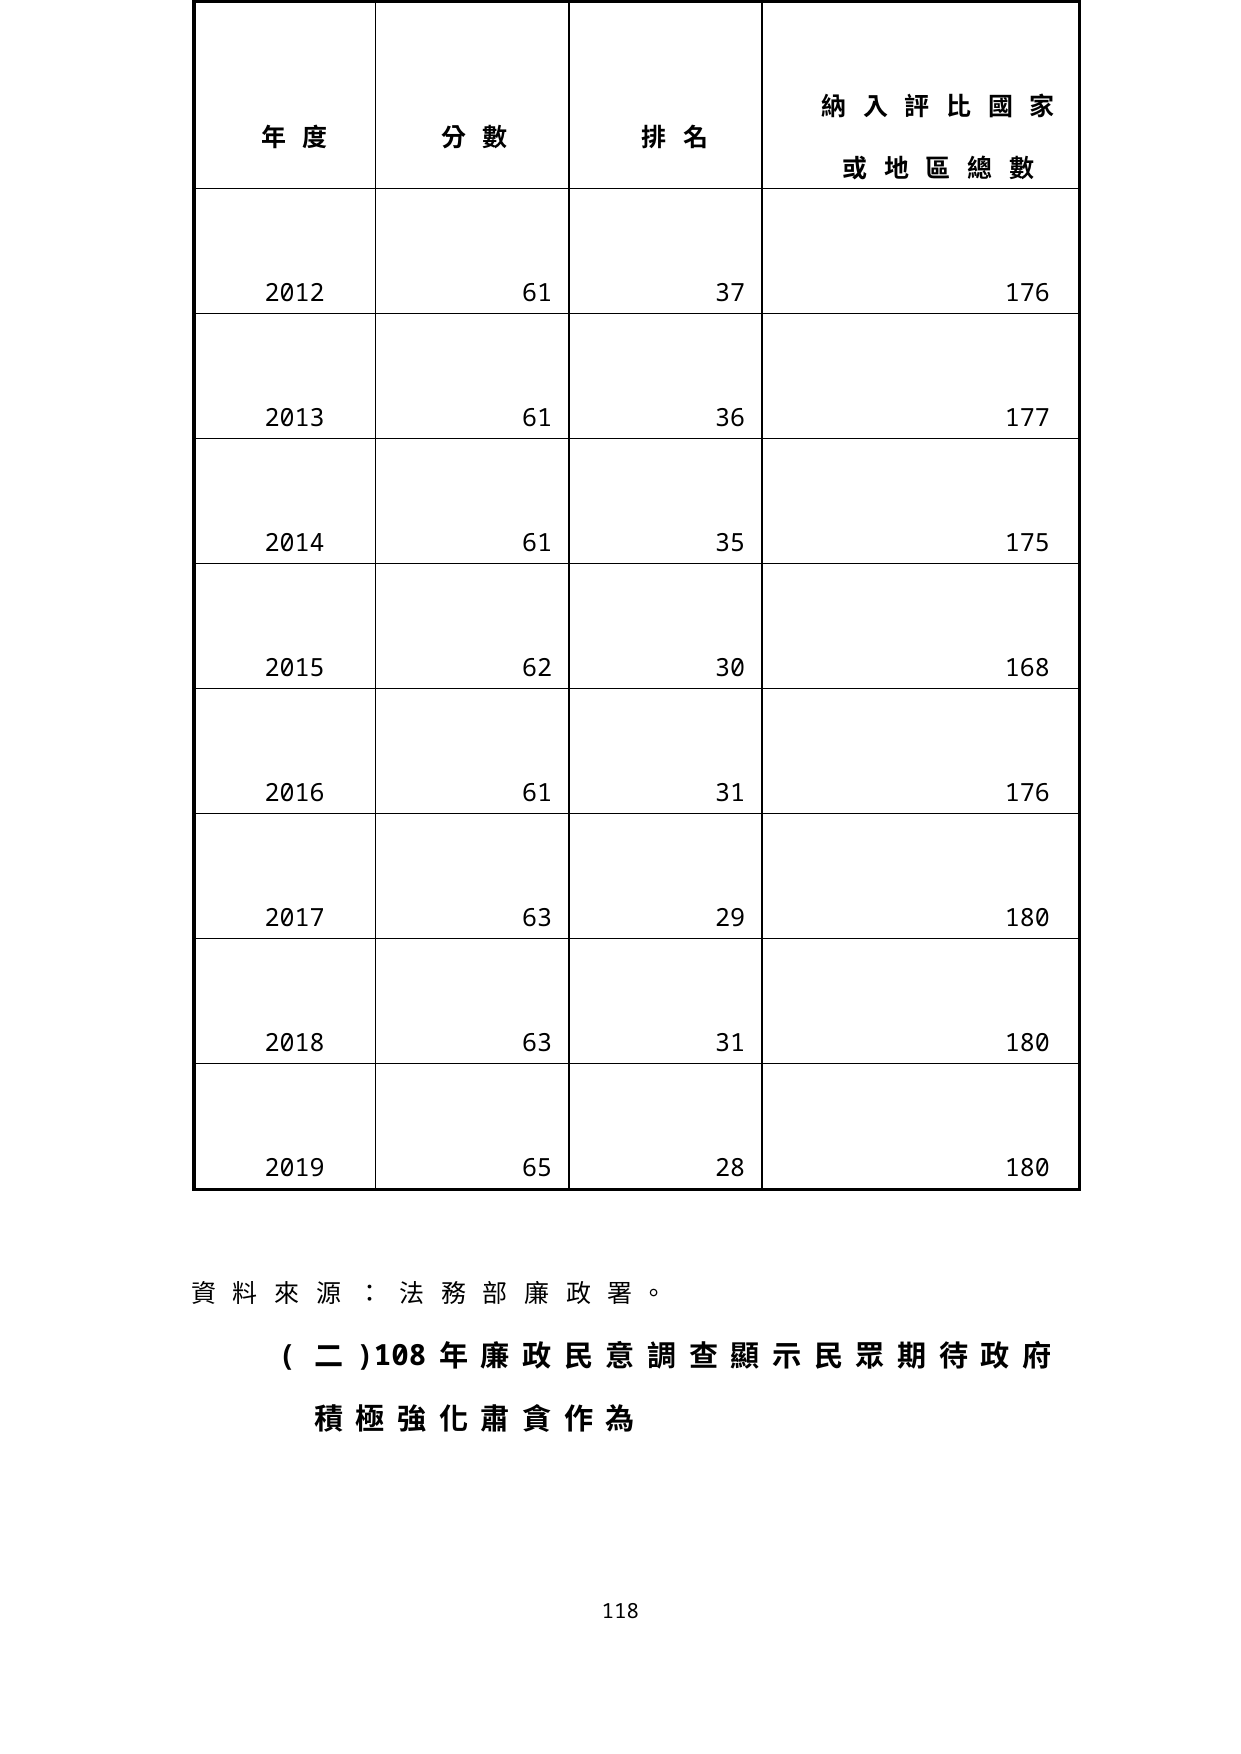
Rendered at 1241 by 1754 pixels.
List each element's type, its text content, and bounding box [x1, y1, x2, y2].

table_header 分數 [376, 3, 568, 187]
table_cell 63 [376, 814, 568, 937]
table_cell 29 [570, 814, 761, 937]
table_cell 62 [376, 564, 568, 687]
text (二)108年廉政民意調查顯示民眾期待政府積極強化肅貪作為 [242, 1312, 1058, 1437]
table_header 年度 [196, 3, 375, 187]
table_cell 2013 [196, 314, 375, 437]
table_cell 30 [570, 564, 761, 687]
table_header 納入評比國家或地區總數 [763, 3, 1078, 187]
table_cell 175 [763, 439, 1078, 562]
table_cell 37 [570, 189, 761, 312]
table_cell 180 [763, 939, 1078, 1062]
table_cell 2018 [196, 939, 375, 1062]
table_cell 2017 [196, 814, 375, 937]
table_cell 35 [570, 439, 761, 562]
table_cell 31 [570, 689, 761, 812]
table_cell 61 [376, 689, 568, 812]
table_cell 61 [376, 189, 568, 312]
table_cell 180 [763, 814, 1078, 937]
table_cell 176 [763, 189, 1078, 312]
table_cell 31 [570, 939, 761, 1062]
table_cell 2019 [196, 1064, 375, 1187]
table_cell 180 [763, 1064, 1078, 1187]
table_cell 2016 [196, 689, 375, 812]
table_cell 2015 [196, 564, 375, 687]
table_cell 2012 [196, 189, 375, 312]
table_cell 36 [570, 314, 761, 437]
table_header 排名 [570, 3, 761, 187]
table_cell 177 [763, 314, 1078, 437]
table_cell 2014 [196, 439, 375, 562]
table_cell 65 [376, 1064, 568, 1187]
table_cell 61 [376, 439, 568, 562]
table_cell 63 [376, 939, 568, 1062]
table_cell 28 [570, 1064, 761, 1187]
text 資料來源：法務部廉政署。 [183, 1250, 1058, 1312]
table_cell 61 [376, 314, 568, 437]
table_cell 176 [763, 689, 1078, 812]
table_cell 168 [763, 564, 1078, 687]
